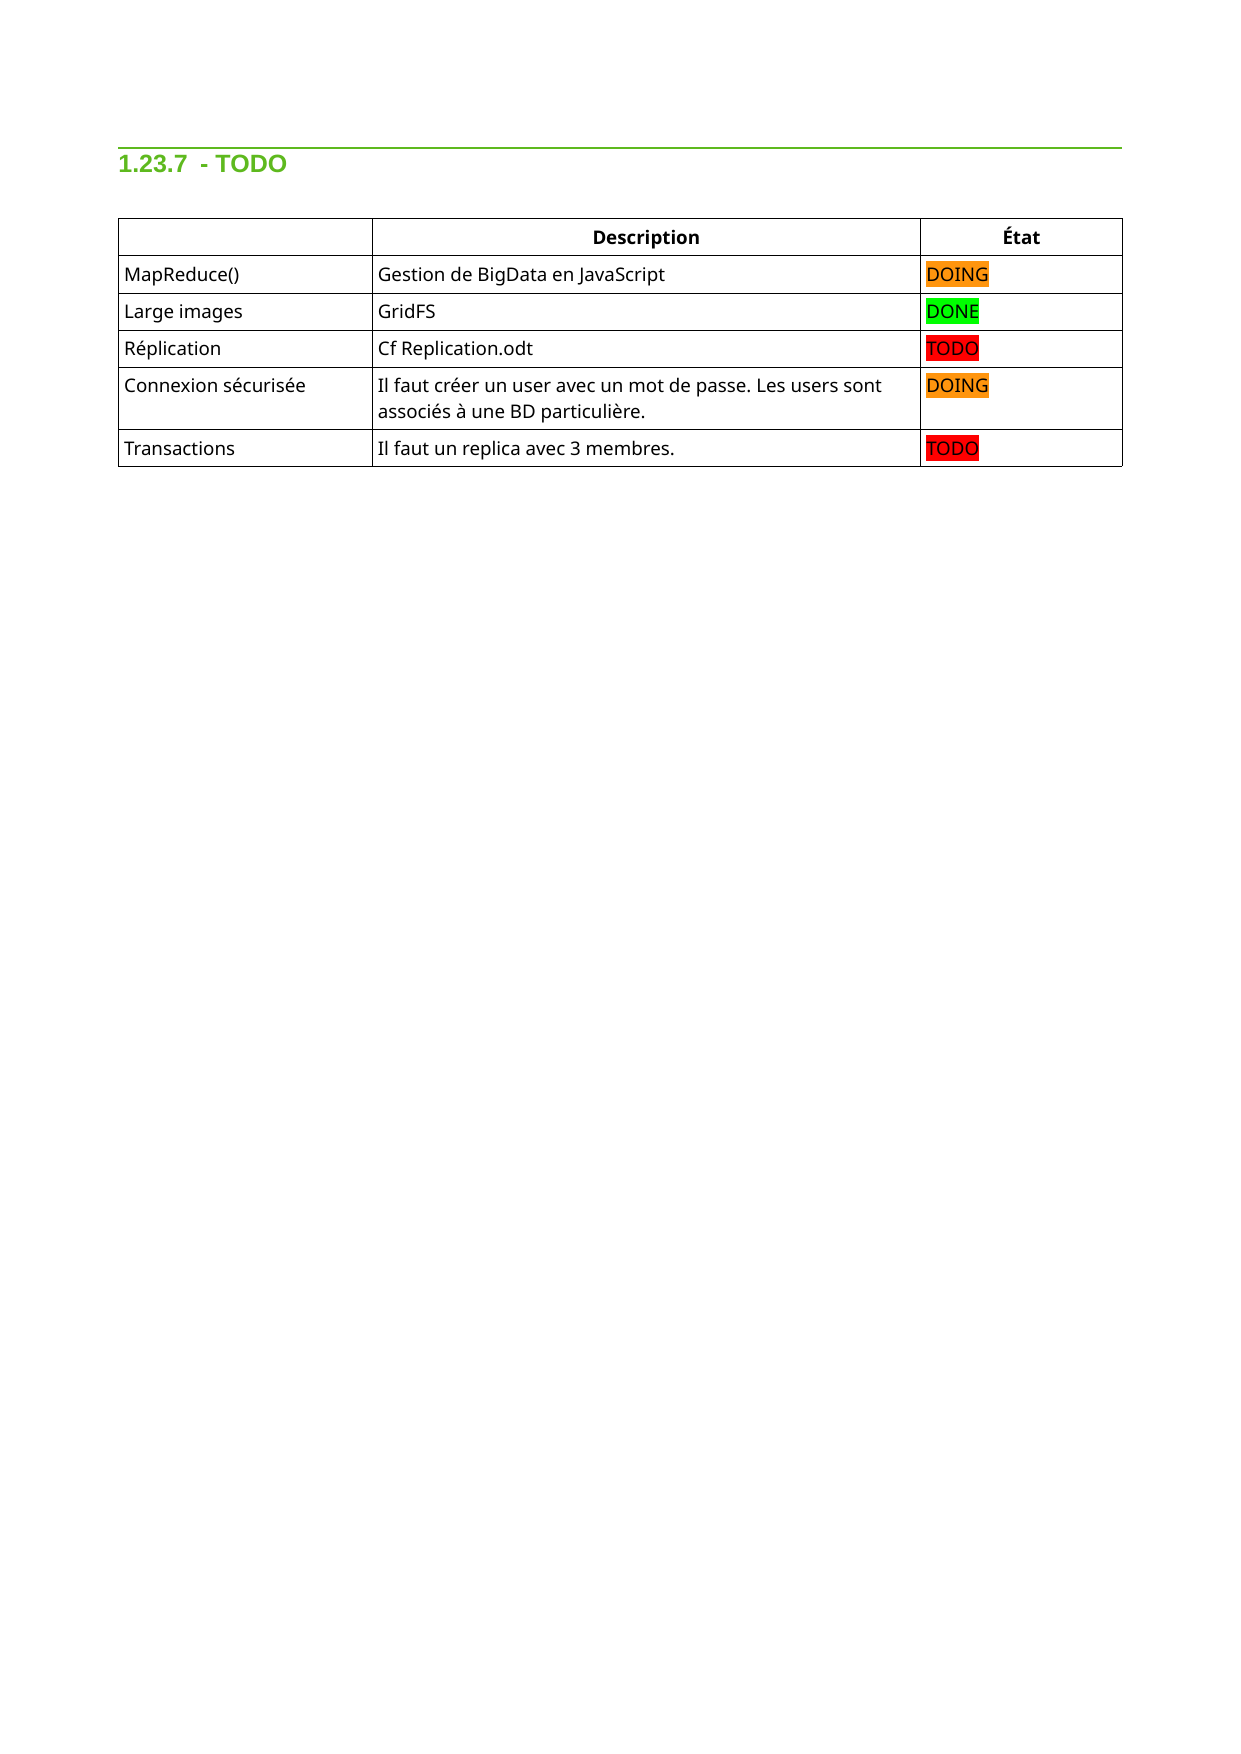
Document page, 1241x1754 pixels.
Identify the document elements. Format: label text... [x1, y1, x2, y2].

table_cell MapReduce() [119, 256, 372, 292]
table_header [119, 219, 372, 255]
table_cell Connexion sécurisée [119, 368, 372, 429]
table_cell Réplication [119, 331, 372, 367]
table_header Description [373, 219, 920, 255]
table_cell Transactions [119, 430, 372, 466]
table_cell Large images [119, 294, 372, 329]
table_cell Gestion de BigData en JavaScript [373, 256, 920, 292]
subtitle - TODO [118, 149, 1122, 177]
table_cell TODO [921, 331, 1122, 367]
table_cell DONE [921, 294, 1122, 329]
table_cell Il faut créer un user avec un mot de passe. Les users sont associés à une BD particulière. [373, 368, 920, 429]
table_cell Il faut un replica avec 3 membres. [373, 430, 920, 466]
table_cell Cf Replication.odt [373, 331, 920, 367]
table_header État [921, 219, 1122, 255]
table_cell GridFS [373, 294, 920, 329]
table_cell DOING [921, 368, 1122, 429]
table_cell TODO [921, 430, 1122, 466]
table_cell DOING [921, 256, 1122, 292]
